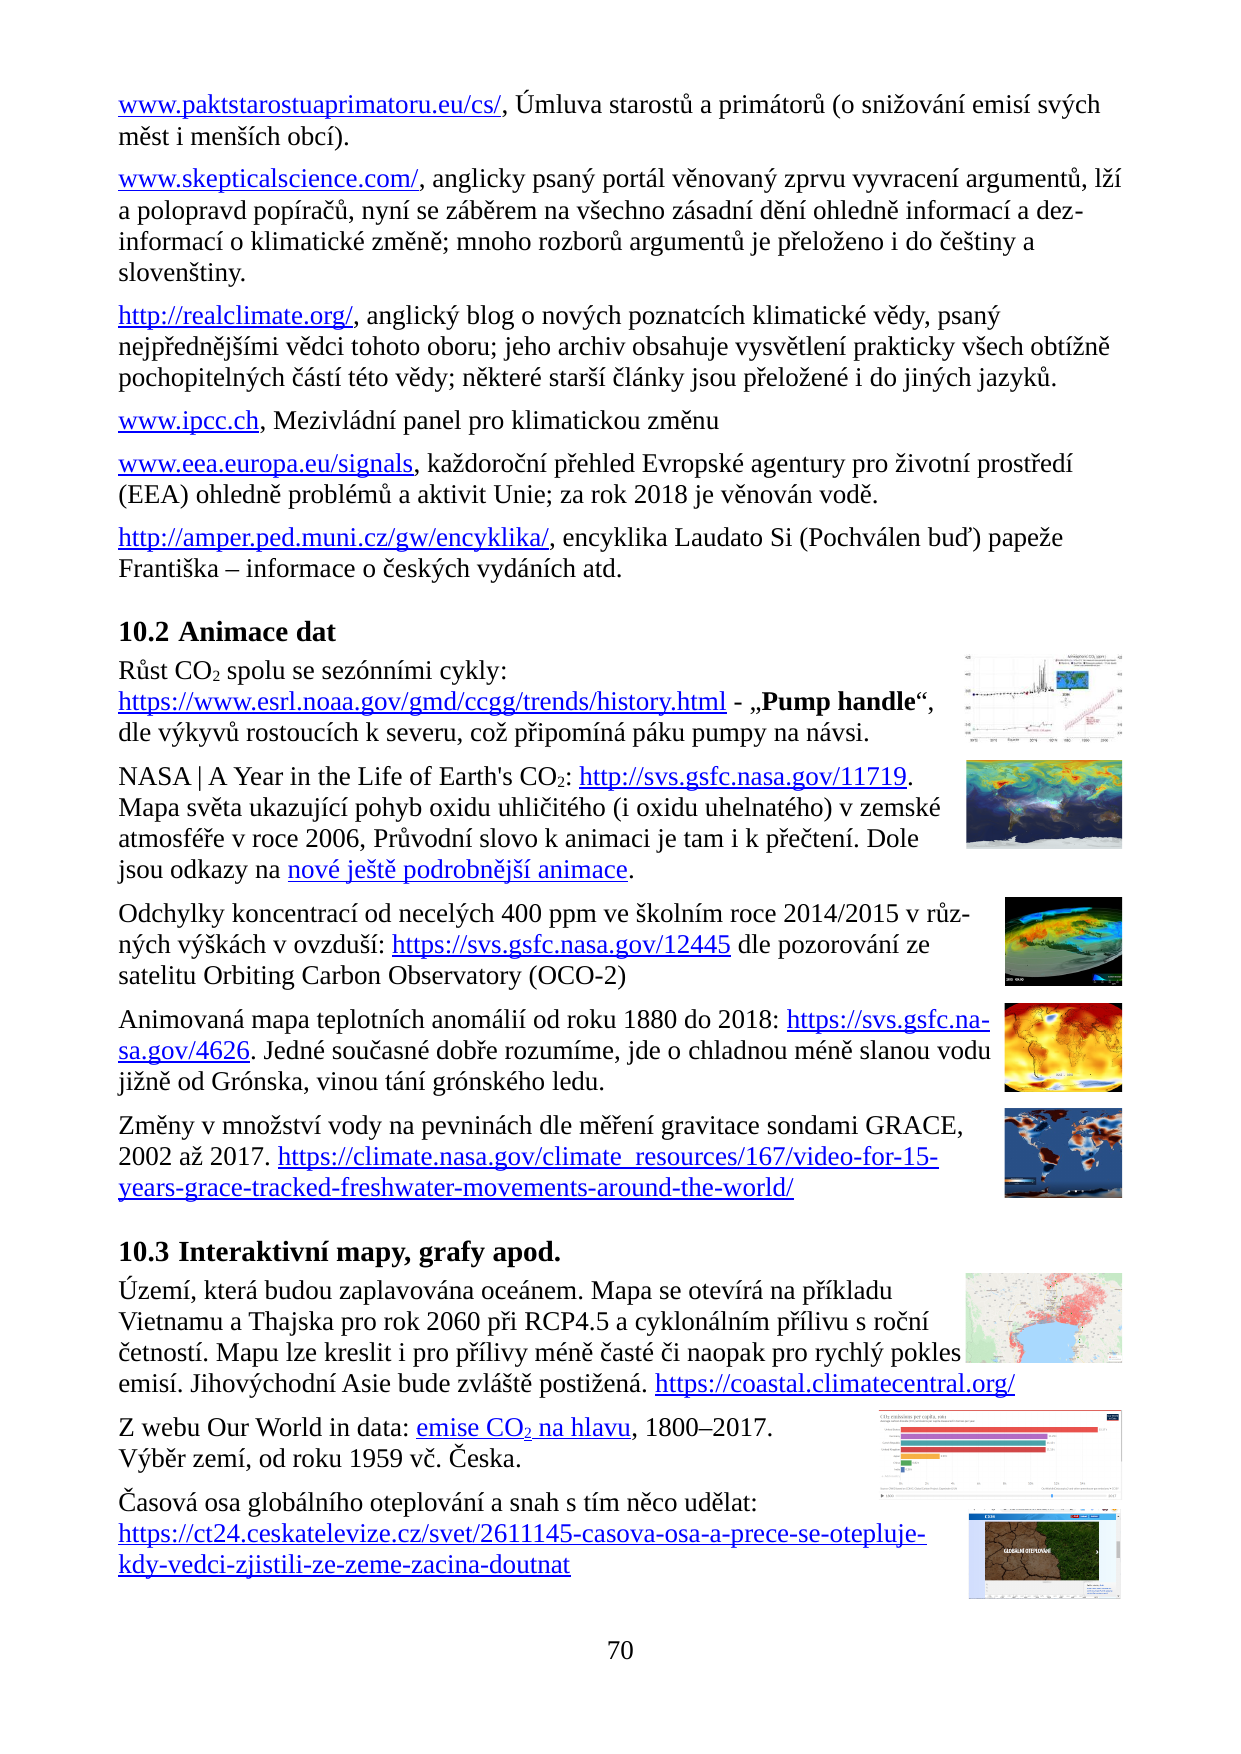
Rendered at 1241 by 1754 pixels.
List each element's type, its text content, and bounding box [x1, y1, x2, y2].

text Odchylky koncentrací od necelých 400 ppm ve školním roce 2014/2015 v⁠ růz­ných výškách v⁠ ovzduší: https://svs.gsfc.nasa.gov/12445 dle pozorování ze satelitu Orbiting Carbon Observatory (OCO-2) [118, 897, 1122, 991]
subtitle Interaktivní mapy, grafy apod. [118, 1234, 1122, 1267]
text Časová osa globálního oteplování a snah s⁠ tím něco udělat: https://ct24.ceskatelevize.cz/svet/2611145-casova-osa-a-prece-se-otepluje-kdy-vedci-zjistili-ze-zeme-zacina-doutnat [118, 1486, 1122, 1579]
picture [878, 1410, 1123, 1500]
text Změny v⁠ množství vody na pevninách dle měření gravitace sondami GRACE, 2002 až 2017. https://climate.nasa.gov/climate_resources/167/video-for-15-years-grace-tracked-freshwater-movements-around-the-world/ [118, 1109, 1122, 1202]
text www.ipcc.ch, Mezivládní panel pro klimatickou změnu [118, 404, 1122, 435]
picture [965, 1273, 1123, 1363]
text http://realclimate.org/, anglický blog o⁠ nových poznatcích klimatické vědy, psaný nejpřednějšími vědci tohoto oboru; jeho archiv obsahuje vysvětlení prakticky všech obtížně pochopitelných částí této vědy; některé starší články jsou přeložené i⁠ do jiných jazyků. [118, 299, 1122, 392]
text Růst CO2 spolu se sezónními cykly​: https://www.esrl.noaa.gov/gmd/ccgg/trends/history.html - „Pump handle“, dle výkyvů rostoucích k⁠ severu, což připomíná páku pumpy na návsi. [118, 654, 1122, 747]
picture [968, 1509, 1121, 1599]
picture [1005, 897, 1123, 986]
text http://amper.ped.muni.cz/gw/encyklika/, encyklika Laudato Si (Pochválen buď) papeže Františka – informace o⁠ českých vydáních atd. [118, 521, 1122, 583]
text Animovaná mapa teplotních anomálií od roku 1880 do 2018: https://svs.gsfc.na­sa.gov/4626. Jedné současné dobře rozumíme, jde o⁠ chladnou méně slanou vodu jižně od Grónska, vinou tání grónského ledu. [118, 1003, 1122, 1096]
picture [1004, 1003, 1123, 1092]
text NASA | A⁠ Year in the Life of Earth's CO2: http://svs.gsfc.nasa.gov/11719. Mapa světa ukazující pohyb oxidu uhličitého (i⁠ oxidu uhelnatého) v⁠ zemské atmosféře v⁠ roce 2006, Průvodní slovo k⁠ animaci je tam i⁠ k⁠ přečtení. Dole jsou odkazy na nové ještě podrobnější animace. [118, 760, 1122, 884]
picture [964, 654, 1123, 743]
text www.skepticalscience.com/, anglicky psaný portál věnovaný zprvu vyvracení argumentů, lží a polopravd popíračů, nyní se záběrem na všechno zásadní dění ohledně informací a dez­informací o⁠ klimatické změně; mnoho rozborů argumentů je přeloženo i⁠ do češtiny a slovenštiny. [118, 163, 1122, 287]
text Území, která budou zaplavována oceánem. Mapa se otevírá na příkladu Vietnamu a Thajska pro rok 2060 při RCP4.5 a cyklonálním přílivu s⁠ roční četností. Mapu lze kreslit i⁠ pro přílivy méně časté či naopak pro rychlý pokles emisí. Jihovýchodní Asie bude zvláště postižená. https://coastal.climatecentral.org/ [118, 1274, 1122, 1398]
subtitle Animace dat [118, 614, 1122, 648]
picture [1004, 1108, 1123, 1198]
picture [966, 760, 1123, 849]
text www.eea.europa.eu/signals, každoroční přehled Evropské agentury pro životní prostředí (EEA) ohledně problémů a aktivit Unie; za rok 2018 je věnován vodě. [118, 447, 1122, 509]
text www.paktstarostuaprimatoru.eu/cs/, Úmluva starostů a primátorů (o⁠ snižování emisí svých měst i⁠ menších obcí). [118, 88, 1122, 151]
text Z⁠ webu Our World in data: emise CO2 na hlavu, 1800–2017. Výběr zemí, od roku 1959 vč. Česka. [118, 1411, 878, 1473]
